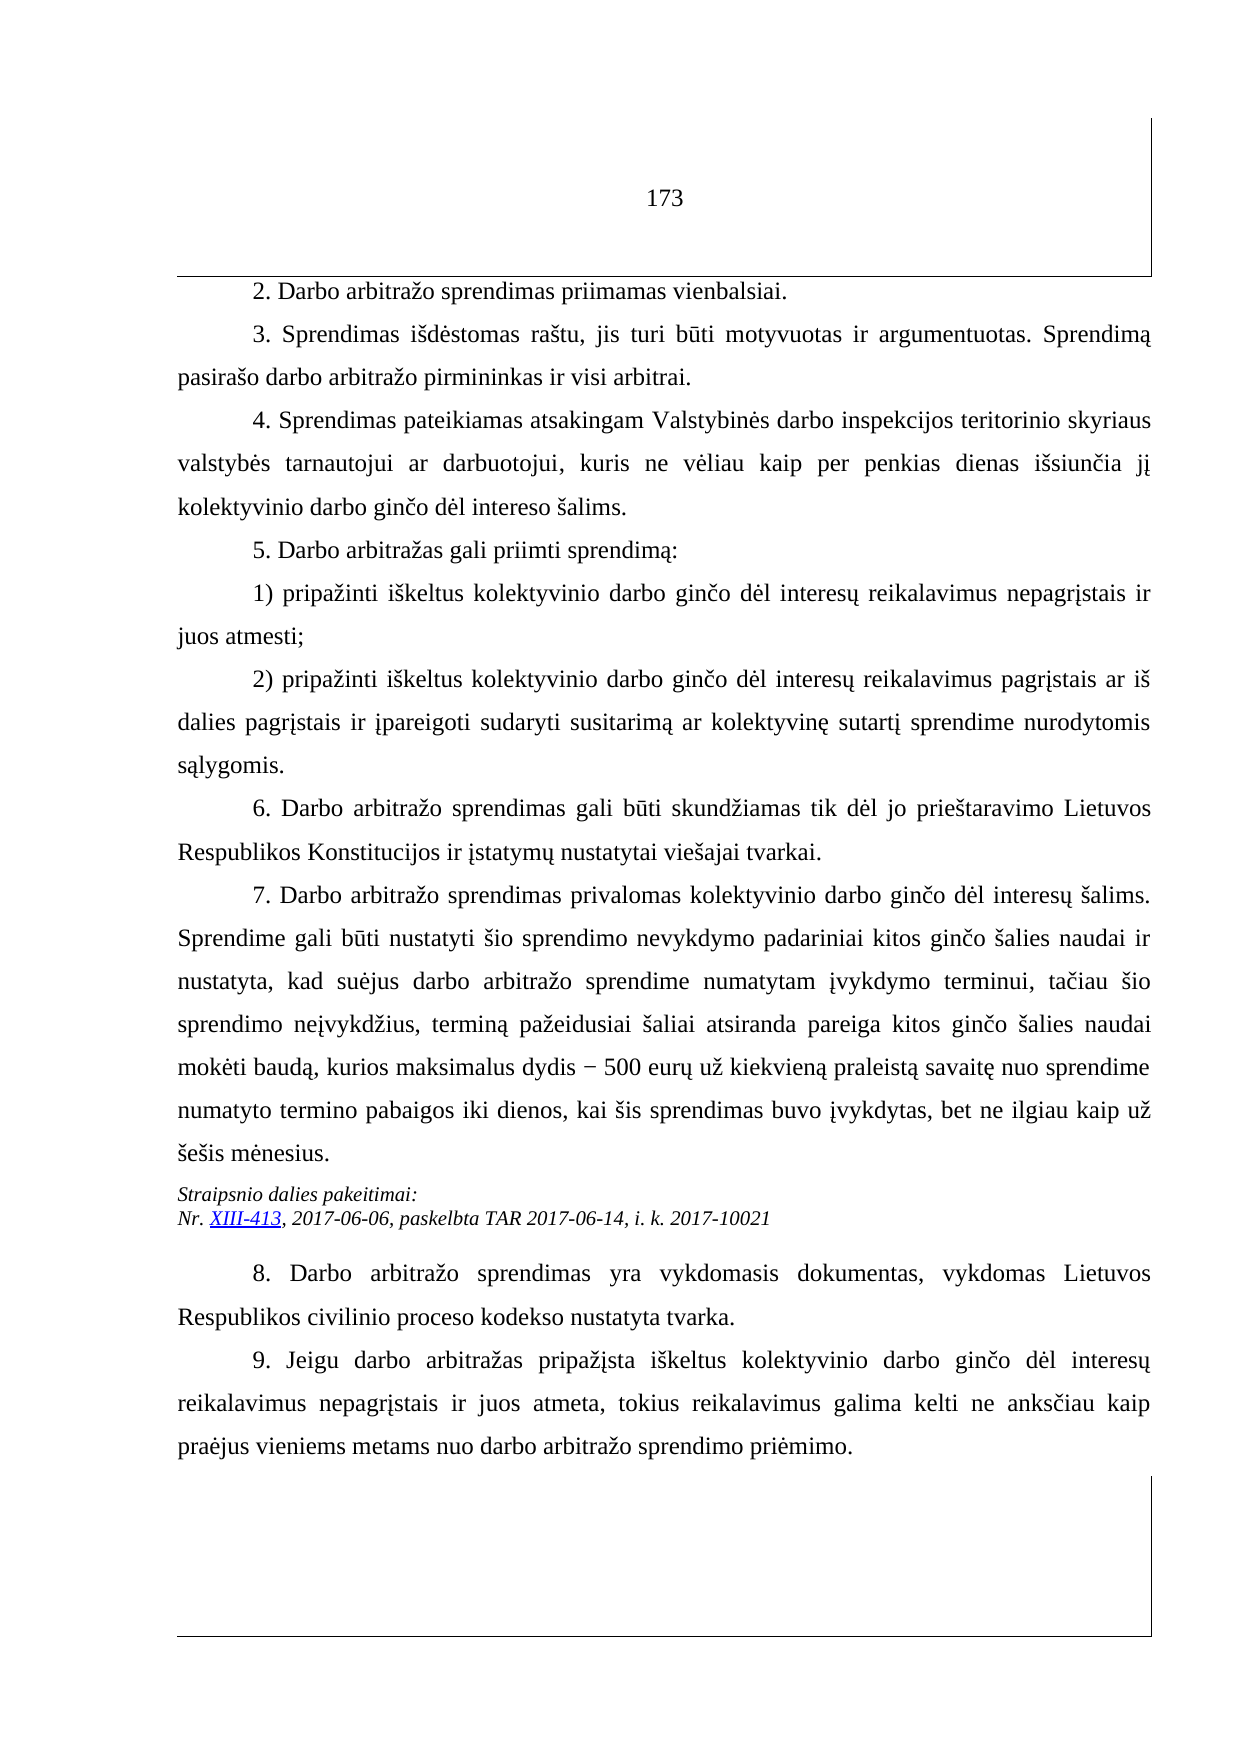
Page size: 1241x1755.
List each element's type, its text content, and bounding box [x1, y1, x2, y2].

text 7. Darbo arbitražo sprendimas privalomas kolektyvinio darbo ginčo dėl interesų šalims. Sprendime gali būti nustatyti šio sprendimo nevykdymo padariniai kitos ginčo šalies naudai ir nustatyta, kad suėjus darbo arbitražo sprendime numatytam įvykdymo terminui, tačiau šio sprendimo neįvykdžius, terminą pažeidusiai šaliai atsiranda pareiga kitos ginčo šalies naudai mokėti baudą, kurios maksimalus dydis − 500 eurų už kiekvieną praleistą savaitę nuo sprendime numatyto termino pabaigos iki dienos, kai šis sprendimas buvo įvykdytas, bet ne ilgiau kaip už šešis mėnesius. [177, 880, 1152, 1167]
text 9. Jeigu darbo arbitražas pripažįsta iškeltus kolektyvinio darbo ginčo dėl interesų reikalavimus nepagrįstais ir juos atmeta, tokius reikalavimus galima kelti ne anksčiau kaip praėjus vieniems metams nuo darbo arbitražo sprendimo priėmimo. [177, 1345, 1152, 1460]
text 1) pripažinti iškeltus kolektyvinio darbo ginčo dėl interesų reikalavimus nepagrįstais ir juos atmesti; [177, 578, 1152, 650]
text Nr. XIII-413, 2017-06-06, paskelbta TAR 2017-06-14, i. k. 2017-10021 [177, 1206, 1152, 1230]
text 5. Darbo arbitražas gali priimti sprendimą: [177, 535, 1152, 563]
text 2. Darbo arbitražo sprendimas priimamas vienbalsiai. [177, 276, 1152, 305]
text Straipsnio dalies pakeitimai: [177, 1182, 1152, 1206]
text 8. Darbo arbitražo sprendimas yra vykdomasis dokumentas, vykdomas Lietuvos Respublikos civilinio proceso kodekso nustatyta tvarka. [177, 1258, 1152, 1330]
text 4. Sprendimas pateikiamas atsakingam Valstybinės darbo inspekcijos teritorinio skyriaus valstybės tarnautojui ar darbuotojui, kuris ne vėliau kaip per penkias dienas išsiunčia jį kolektyvinio darbo ginčo dėl intereso šalims. [177, 405, 1152, 520]
text 6. Darbo arbitražo sprendimas gali būti skundžiamas tik dėl jo prieštaravimo Lietuvos Respublikos Konstitucijos ir įstatymų nustatytai viešajai tvarkai. [177, 793, 1152, 865]
text 3. Sprendimas išdėstomas raštu, jis turi būti motyvuotas ir argumentuotas. Sprendimą pasirašo darbo arbitražo pirmininkas ir visi arbitrai. [177, 319, 1152, 391]
text 2) pripažinti iškeltus kolektyvinio darbo ginčo dėl interesų reikalavimus pagrįstais ar iš dalies pagrįstais ir įpareigoti sudaryti susitarimą ar kolektyvinę sutartį sprendime nurodytomis sąlygomis. [177, 664, 1152, 779]
